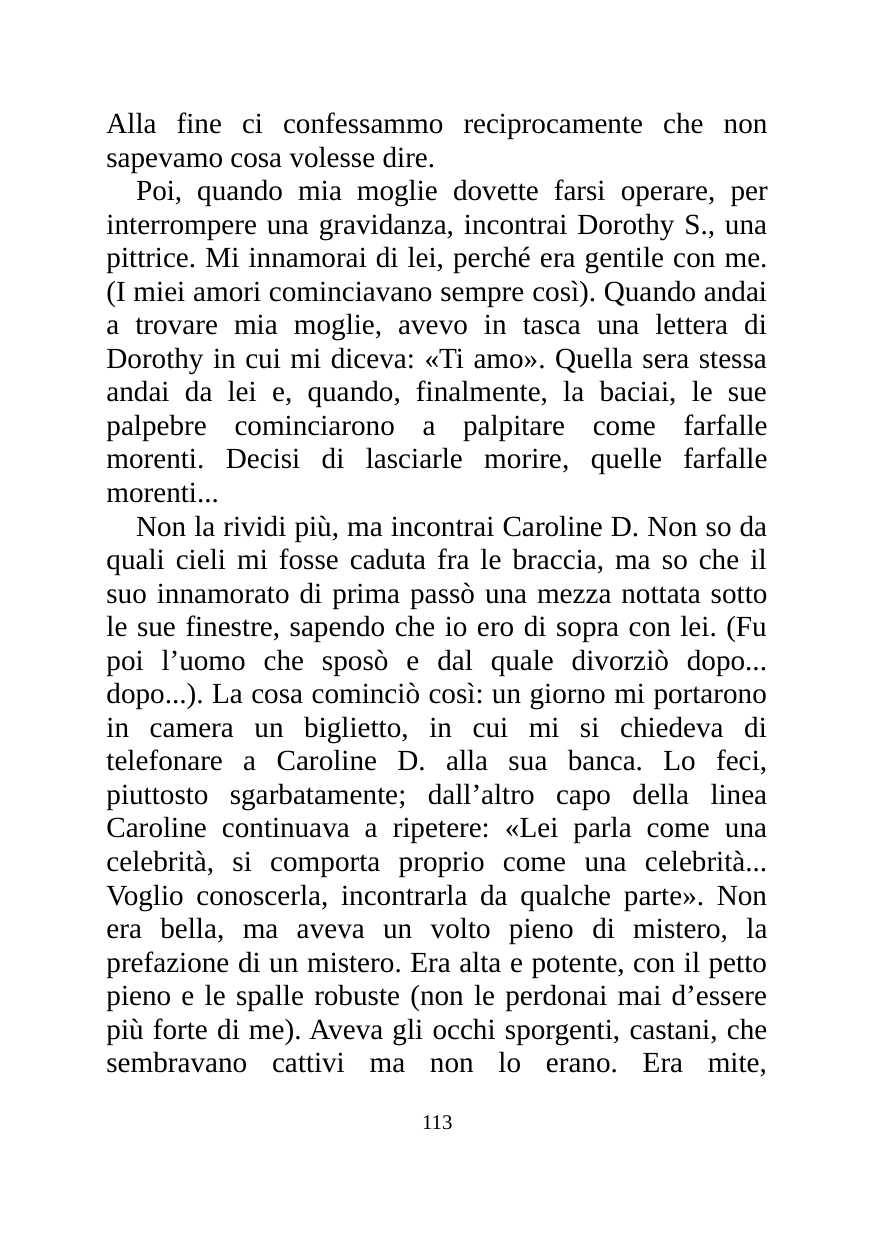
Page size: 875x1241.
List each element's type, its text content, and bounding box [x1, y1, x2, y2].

text Alla fine ci confessammo reciprocamente che non sapevamo cosa volesse dire. [106, 106, 768, 173]
text Poi, quando mia moglie dovette farsi operare, per interrompere una gravidanza, incontrai Dorothy S., una pittrice. Mi innamorai di lei, perché era gentile con me. (I miei amori cominciavano sempre così). Quando andai a trovare mia moglie, avevo in tasca una lettera di Dorothy in cui mi diceva: «Ti amo». Quella sera stessa andai da lei e, quando, finalmente, la baciai, le sue palpebre cominciarono a palpitare come farfalle morenti. Decisi di lasciarle morire, quelle farfalle morenti... [106, 173, 768, 509]
text Non la rividi più, ma incontrai Caroline D. Non so da quali cieli mi fosse caduta fra le braccia, ma so che il suo innamorato di prima passò una mezza nottata sotto le sue finestre, sapendo che io ero di sopra con lei. (Fu poi l’uomo che sposò e dal quale divorziò dopo... dopo...). La cosa cominciò così: un giorno mi portarono in camera un biglietto, in cui mi si chiedeva di telefonare a Caroline D. alla sua banca. Lo feci, piuttosto sgarbatamente; dall’altro capo della linea Caroline continuava a ripetere: «Lei parla come una celebrità, si comporta proprio come una celebrità... Voglio conoscerla, incontrarla da qualche parte». Non era bella, ma aveva un volto pieno di mistero, la prefazione di un mistero. Era alta e potente, con il petto pieno e le spalle robuste (non le perdonai mai d’essere più forte di me). Aveva gli occhi sporgenti, castani, che sembravano cattivi ma non lo erano. Era mite, [106, 509, 768, 1079]
